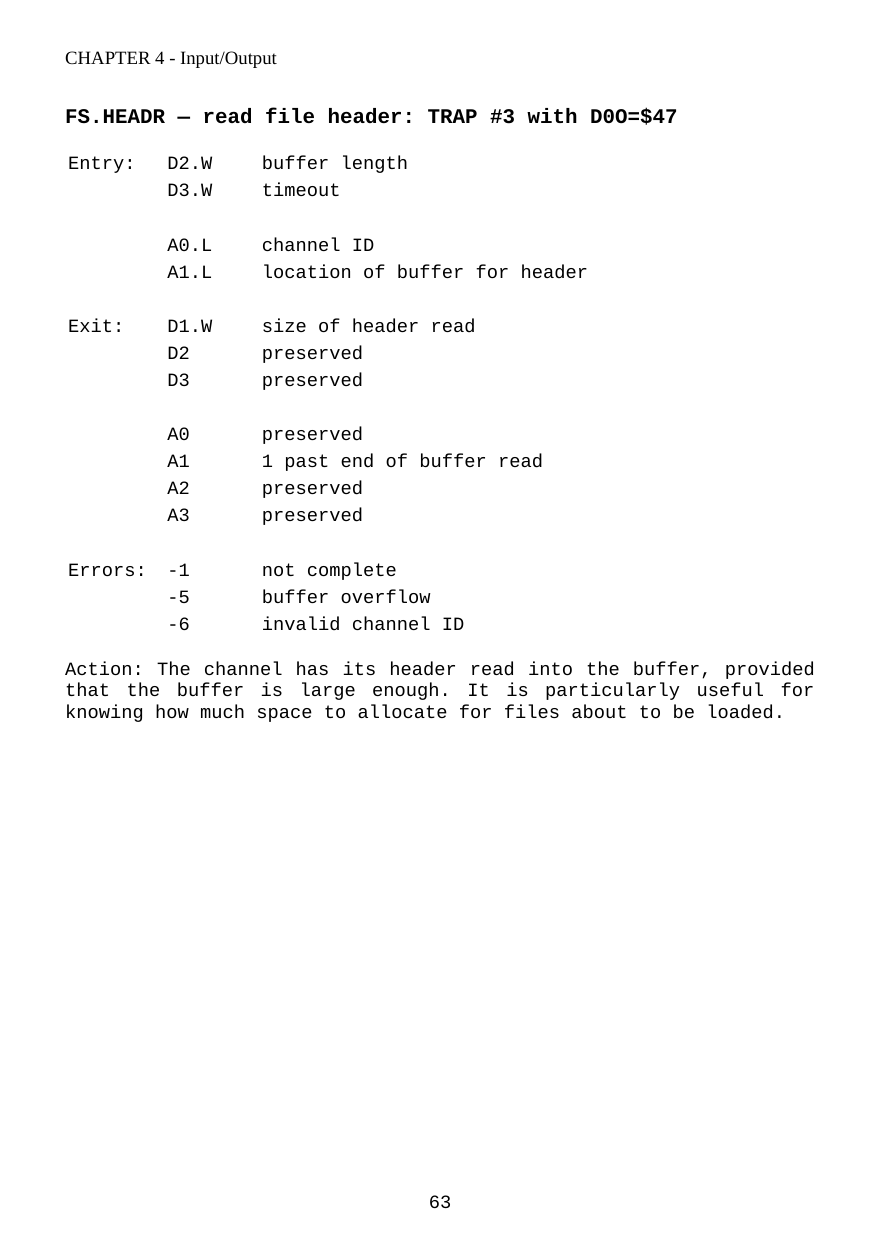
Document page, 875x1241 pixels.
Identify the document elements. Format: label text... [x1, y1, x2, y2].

table_cell channel ID [259, 233, 815, 259]
table_cell preserved [259, 341, 815, 368]
table_cell A0.L [164, 233, 259, 259]
table_cell location of buffer for header [259, 260, 815, 287]
table_cell D1.W [164, 314, 259, 341]
subtitle FS.HEADR — read file header: TRAP #3 with D0O=$47 [65, 106, 815, 130]
table_cell [65, 585, 164, 612]
table_cell preserved [259, 368, 815, 395]
table_cell [164, 530, 259, 557]
table_cell A1 [164, 449, 259, 476]
table_cell [259, 395, 815, 422]
table_cell invalid channel ID [259, 612, 815, 639]
table_cell [65, 612, 164, 639]
table_cell [65, 368, 164, 395]
table_cell [65, 205, 164, 232]
table_cell not complete [259, 558, 815, 584]
table_cell [65, 341, 164, 368]
text Action: The channel has its header read into the buffer, provided that the buffer is large enough. It is particularly useful for knowing how much space to allocate for files about to be loaded. [65, 660, 815, 724]
table_cell preserved [259, 422, 815, 449]
table_cell A1.L [164, 260, 259, 287]
table_cell [65, 530, 164, 557]
table_cell [259, 287, 815, 314]
table_cell -1 [164, 558, 259, 584]
table_cell preserved [259, 503, 815, 530]
table_cell size of header read [259, 314, 815, 341]
table_cell D2 [164, 341, 259, 368]
table_cell A3 [164, 503, 259, 530]
table_cell A0 [164, 422, 259, 449]
table_cell Exit: [65, 314, 164, 341]
table_cell [164, 395, 259, 422]
table_cell [65, 422, 164, 449]
table_header D2.W [164, 151, 259, 178]
table_cell Errors: [65, 558, 164, 584]
table_cell [259, 205, 815, 232]
table_cell [65, 287, 164, 314]
table_header buffer length [259, 151, 815, 178]
table_cell buffer overflow [259, 585, 815, 612]
table_cell -5 [164, 585, 259, 612]
table_cell [164, 287, 259, 314]
table_cell -6 [164, 612, 259, 639]
table_cell [65, 260, 164, 287]
table_cell [65, 476, 164, 503]
table_cell [65, 449, 164, 476]
table_cell [164, 205, 259, 232]
table_cell preserved [259, 476, 815, 503]
table_cell [65, 233, 164, 259]
table_cell D3 [164, 368, 259, 395]
table_cell 1 past end of buffer read [259, 449, 815, 476]
table_cell [259, 530, 815, 557]
table_cell timeout [259, 178, 815, 205]
table_cell [65, 503, 164, 530]
table_cell D3.W [164, 178, 259, 205]
table_cell [65, 178, 164, 205]
table_header Entry: [65, 151, 164, 178]
table_cell A2 [164, 476, 259, 503]
table_cell [65, 395, 164, 422]
